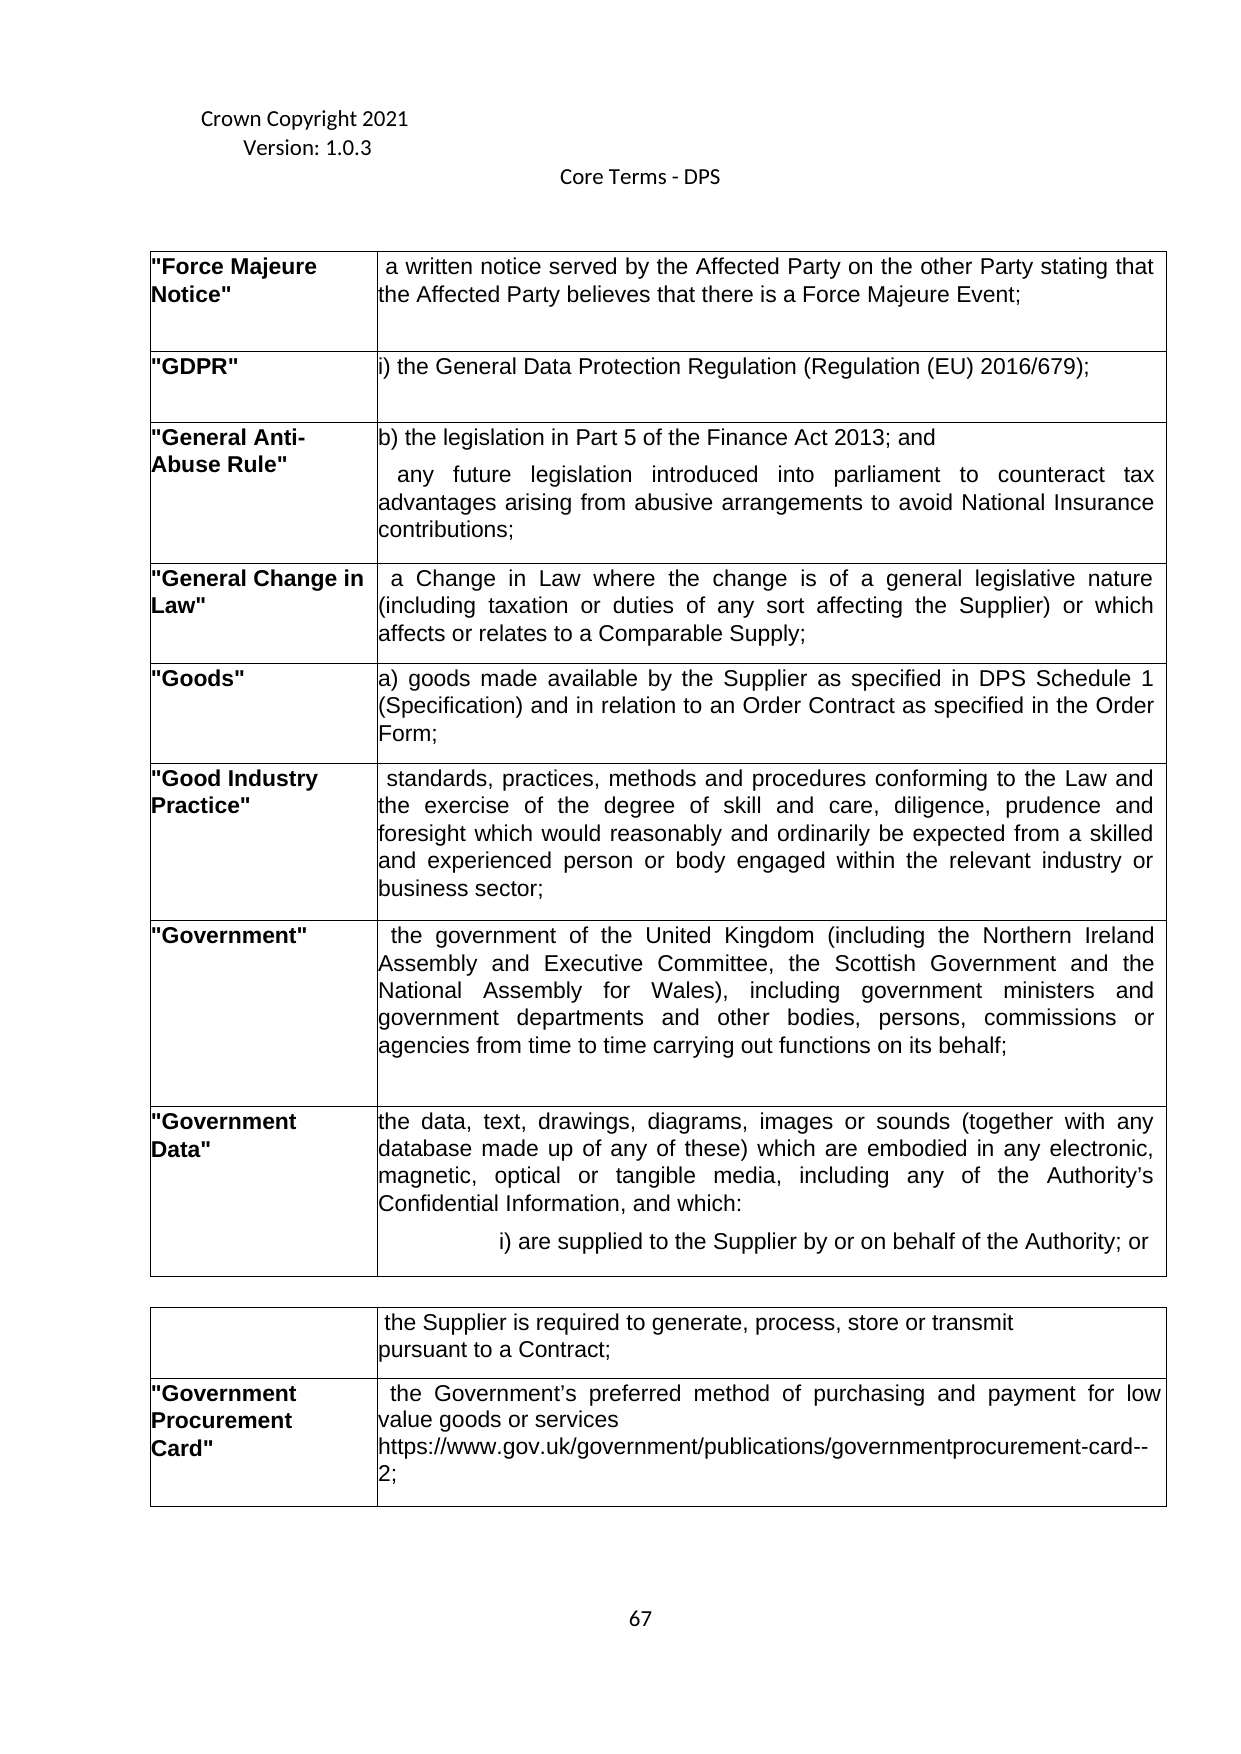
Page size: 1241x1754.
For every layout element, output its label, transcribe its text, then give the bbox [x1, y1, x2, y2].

table_cell the Government’s preferred method of purchasing and payment for low value goods or services https://www.gov.uk/government/publications/governmentprocurement-card--2; [378, 1379, 1166, 1506]
table_cell the government of the United Kingdom (including the Northern Ireland Assembly and Executive Committee, the Scottish Government and the National Assembly for Wales), including government ministers and government departments and other bodies, persons, commissions or agencies from time to time carrying out functions on its behalf; [378, 921, 1166, 1106]
table_cell "General Change in Law" [151, 564, 377, 663]
table_cell standards, practices, methods and procedures conforming to the Law and the exercise of the degree of skill and care, diligence, prudence and foresight which would reasonably and ordinarily be expected from a skilled and experienced person or body engaged within the relevant industry or business sector; [378, 764, 1166, 920]
table_cell "General Anti- Abuse Rule" [151, 423, 377, 563]
table_cell "Goods" [151, 664, 377, 762]
table_cell the data, text, drawings, diagrams, images or sounds (together with any database made up of any of these) which are embodied in any electronic, magnetic, optical or tangible media, including any of the Authority’s Confidential Information, and which: i) are supplied to the Supplier by or on behalf of the Authority; or [378, 1107, 1166, 1276]
table_cell "GDPR" [151, 352, 377, 422]
table_cell a Change in Law where the change is of a general legislative nature (including taxation or duties of any sort affecting the Supplier) or which affects or relates to a Comparable Supply; [378, 564, 1166, 663]
table_header [151, 1308, 377, 1378]
table_header the Supplier is required to generate, process, store or transmit pursuant to a Contract; [378, 1308, 1166, 1378]
table_cell a written notice served by the Affected Party on the other Party stating that the Affected Party believes that there is a Force Majeure Event; [378, 252, 1166, 351]
table_cell "Force Majeure Notice" [151, 252, 377, 351]
table_cell "Government Procurement Card" [151, 1379, 377, 1506]
table_cell "Government Data" [151, 1107, 377, 1276]
table_cell i) the General Data Protection Regulation (Regulation (EU) 2016/679); [378, 352, 1166, 422]
table_cell b) the legislation in Part 5 of the Finance Act 2013; and any future legislation introduced into parliament to counteract tax advantages arising from abusive arrangements to avoid National Insurance contributions; [378, 423, 1166, 563]
table_cell a) goods made available by the Supplier as specified in DPS Schedule 1 (Specification) and in relation to an Order Contract as specified in the Order Form; [378, 664, 1166, 762]
table_cell "Government" [151, 921, 377, 1106]
table_cell "Good Industry Practice" [151, 764, 377, 920]
